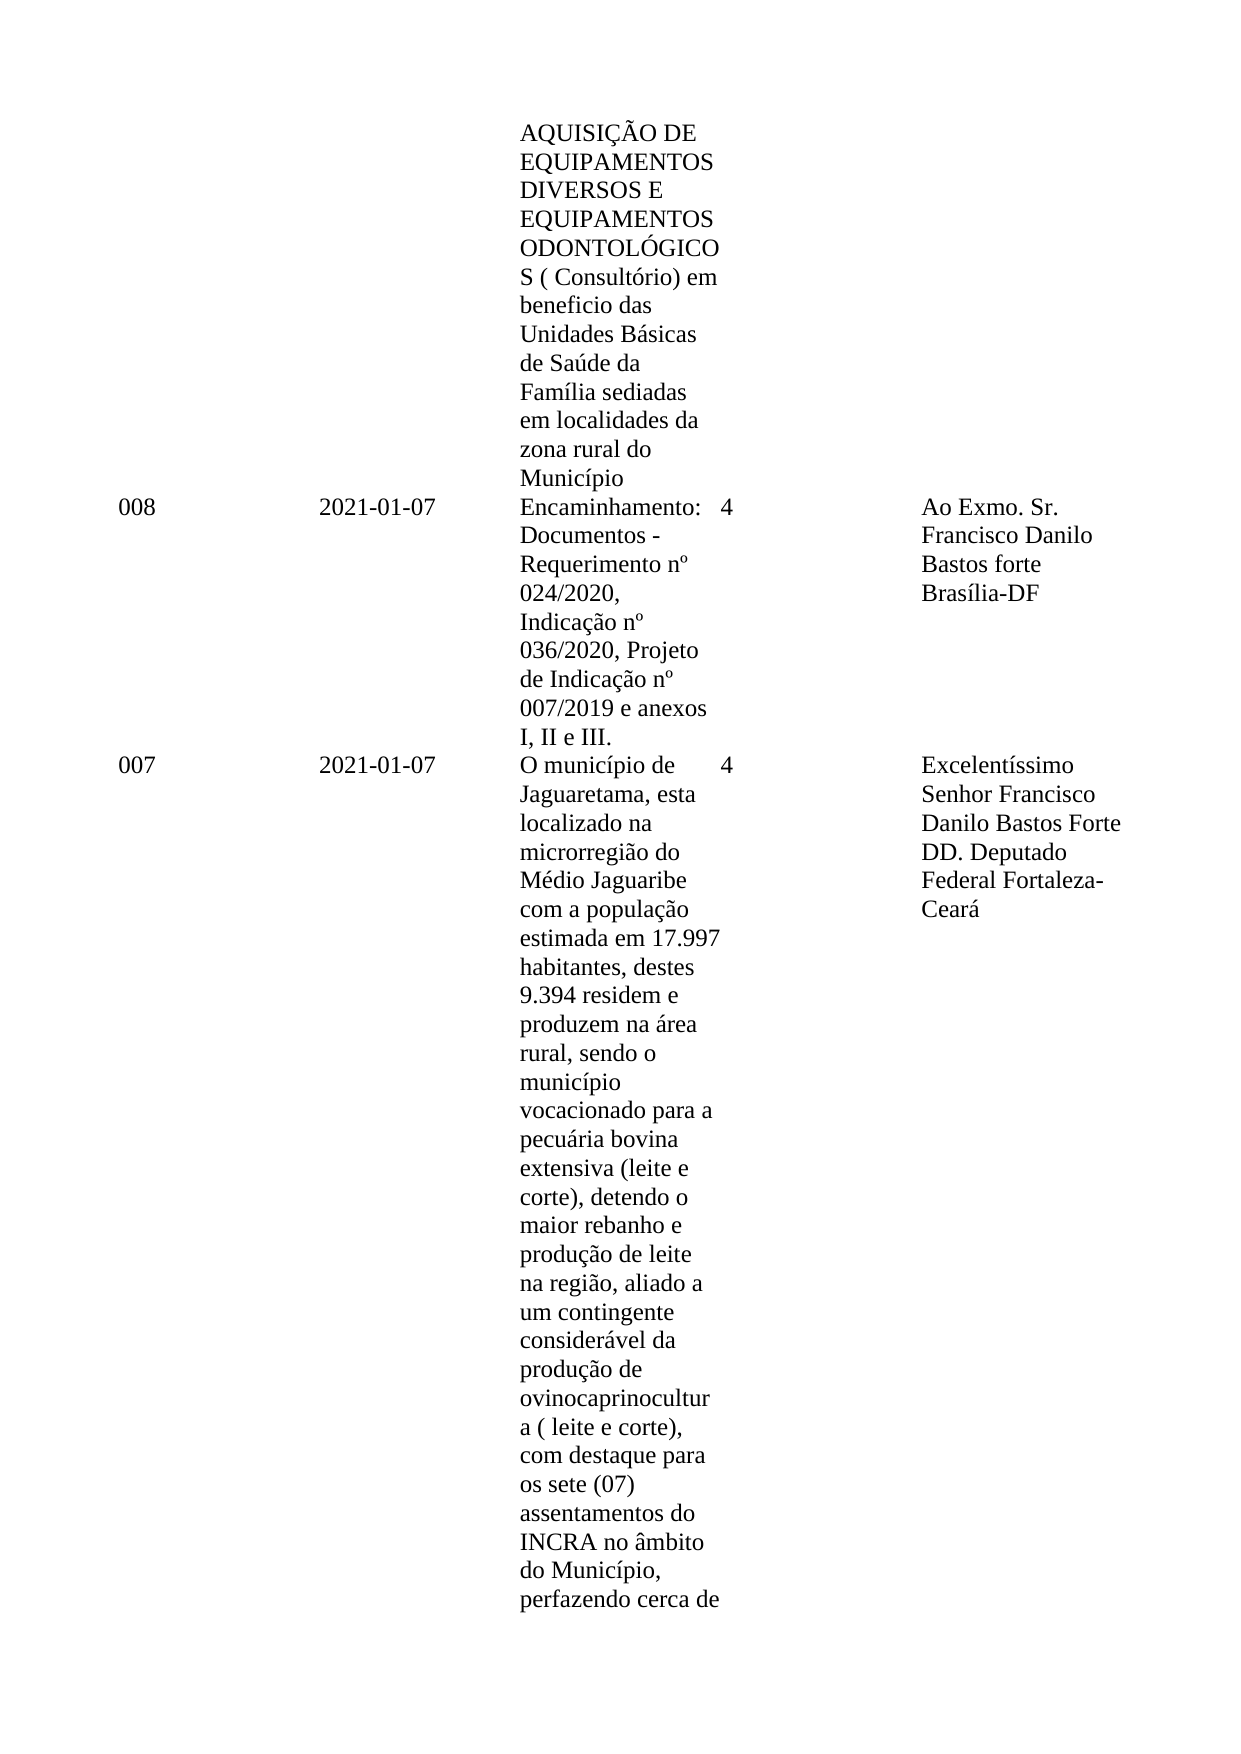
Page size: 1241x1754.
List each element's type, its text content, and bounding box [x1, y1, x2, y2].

table_cell [720, 118, 921, 492]
table_cell 4 [720, 751, 921, 1613]
table_cell 2021-01-07 [319, 751, 519, 1613]
table_cell AQUISIÇÃO DE EQUIPAMENTOS DIVERSOS E EQUIPAMENTOS ODONTOLÓGICOS ( Consultório) em beneficio das Unidades Básicas de Saúde da Família sediadas em localidades da zona rural do Município [520, 118, 720, 492]
table_cell Ao Exmo. Sr. Francisco Danilo Bastos forte Brasília-DF [921, 492, 1122, 751]
table_cell 007 [118, 751, 319, 1613]
table_cell [118, 118, 319, 492]
table_cell O município de Jaguaretama, esta localizado na microrregião do Médio Jaguaribe com a população estimada em 17.997 habitantes, destes 9.394 residem e produzem na área rural, sendo o município vocacionado para a pecuária bovina extensiva (leite e corte), detendo o maior rebanho e produção de leite na região, aliado a um contingente considerável da produção de ovinocaprinocultura ( leite e corte), com destaque para os sete (07) assentamentos do INCRA no âmbito do Município, perfazendo cerca de [520, 751, 720, 1613]
table_cell 2021-01-07 [319, 492, 519, 751]
table_cell 008 [118, 492, 319, 751]
table_cell Excelentíssimo Senhor Francisco Danilo Bastos Forte DD. Deputado Federal Fortaleza-Ceará [921, 751, 1122, 1613]
table_cell [319, 118, 519, 492]
table_cell 4 [720, 492, 921, 751]
table_cell Encaminhamento: Documentos - Requerimento nº 024/2020, Indicação nº 036/2020, Projeto de Indicação nº 007/2019 e anexos I, II e III. [520, 492, 720, 751]
table_cell [921, 118, 1122, 492]
